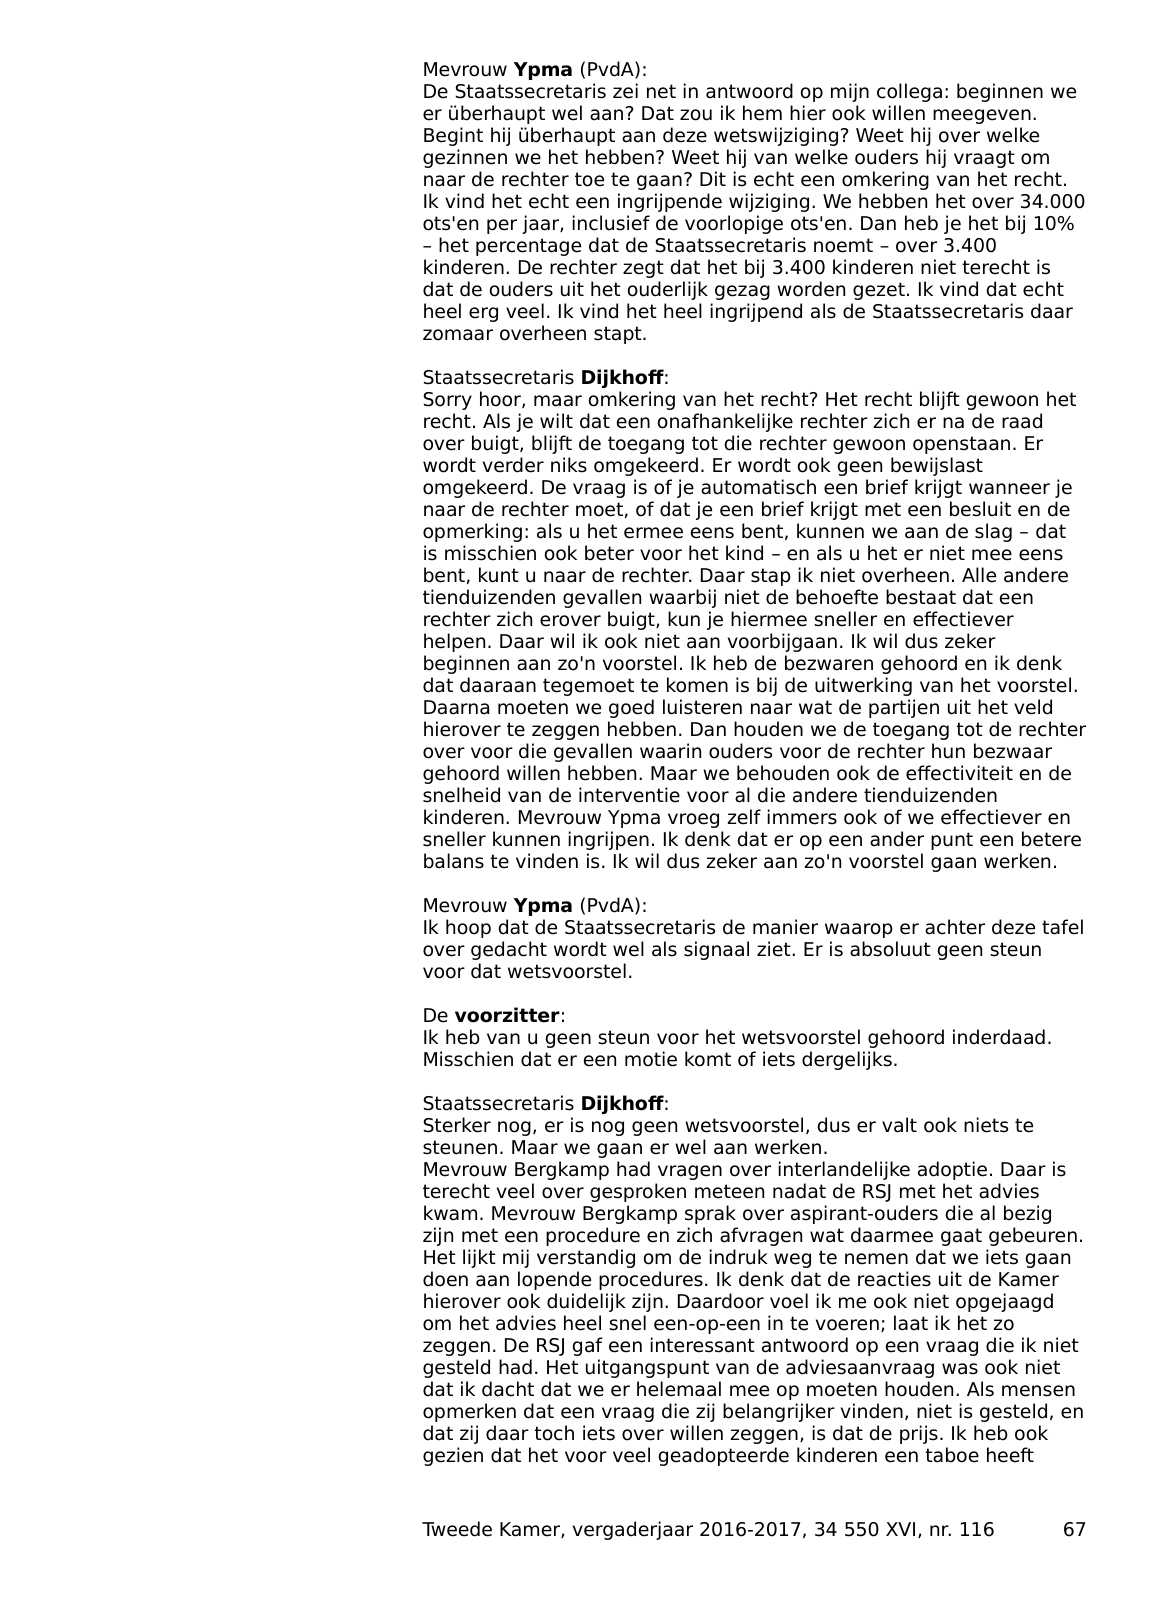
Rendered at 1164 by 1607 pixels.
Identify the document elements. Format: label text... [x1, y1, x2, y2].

text Sorry hoor, maar omkering van het recht? Het recht blijft gewoon het recht. Als je wilt dat een onafhankelijke rechter zich er na de raad over buigt, blijft de toegang tot die rechter gewoon openstaan. Er wordt verder niks omgekeerd. Er wordt ook geen bewijslast omgekeerd. De vraag is of je automatisch een brief krijgt wanneer je naar de rechter moet, of dat je een brief krijgt met een besluit en de opmerking: als u het ermee eens bent, kunnen we aan de slag – dat is misschien ook beter voor het kind – en als u het er niet mee eens bent, kunt u naar de rechter. Daar stap ik niet overheen. Alle andere tienduizenden gevallen waarbij niet de behoefte bestaat dat een rechter zich erover buigt, kun je hiermee sneller en effectiever helpen. Daar wil ik ook niet aan voorbijgaan. Ik wil dus zeker beginnen aan zo'n voorstel. Ik heb de bezwaren gehoord en ik denk dat daaraan tegemoet te komen is bij de uitwerking van het voorstel. Daarna moeten we goed luisteren naar wat de partijen uit het veld hierover te zeggen hebben. Dan houden we de toegang tot de rechter over voor die gevallen waarin ouders voor de rechter hun bezwaar gehoord willen hebben. Maar we behouden ook de effectiviteit en de snelheid van de interventie voor al die andere tienduizenden kinderen. Mevrouw Ypma vroeg zelf immers ook of we effectiever en sneller kunnen ingrijpen. Ik denk dat er op een ander punt een betere balans te vinden is. Ik wil dus zeker aan zo'n voorstel gaan werken. [422, 389, 1087, 872]
text Mevrouw Ypma (PvdA): [422, 59, 1087, 81]
text Mevrouw Ypma (PvdA): [422, 895, 1087, 917]
text Staatssecretaris Dijkhoff: [422, 367, 1087, 389]
text Ik heb van u geen steun voor het wetsvoorstel gehoord inderdaad. Misschien dat er een motie komt of iets dergelijks. [422, 1027, 1087, 1071]
text Mevrouw Bergkamp had vragen over interlandelijke adoptie. Daar is terecht veel over gesproken meteen nadat de RSJ met het advies kwam. Mevrouw Bergkamp sprak over aspirant-ouders die al bezig zijn met een procedure en zich afvragen wat daarmee gaat gebeuren. Het lijkt mij verstandig om de indruk weg te nemen dat we iets gaan doen aan lopende procedures. Ik denk dat de reacties uit de Kamer hierover ook duidelijk zijn. Daardoor voel ik me ook niet opgejaagd om het advies heel snel een-op-een in te voeren; laat ik het zo zeggen. De RSJ gaf een interessant antwoord op een vraag die ik niet gesteld had. Het uitgangspunt van de adviesaanvraag was ook niet dat ik dacht dat we er helemaal mee op moeten houden. Als mensen opmerken dat een vraag die zij belangrijker vinden, niet is gesteld, en dat zij daar toch iets over willen zeggen, is dat de prijs. Ik heb ook gezien dat het voor veel geadopteerde kinderen een taboe heeft [422, 1159, 1087, 1467]
text Staatssecretaris Dijkhoff: [422, 1093, 1087, 1115]
text De Staatssecretaris zei net in antwoord op mijn collega: beginnen we er überhaupt wel aan? Dat zou ik hem hier ook willen meegeven. Begint hij überhaupt aan deze wetswijziging? Weet hij over welke gezinnen we het hebben? Weet hij van welke ouders hij vraagt om naar de rechter toe te gaan? Dit is echt een omkering van het recht. Ik vind het echt een ingrijpende wijziging. We hebben het over 34.000 ots'en per jaar, inclusief de voorlopige ots'en. Dan heb je het bij 10% – het percentage dat de Staatssecretaris noemt – over 3.400 kinderen. De rechter zegt dat het bij 3.400 kinderen niet terecht is dat de ouders uit het ouderlijk gezag worden gezet. Ik vind dat echt heel erg veel. Ik vind het heel ingrijpend als de Staatssecretaris daar zomaar overheen stapt. [422, 81, 1087, 345]
text Sterker nog, er is nog geen wetsvoorstel, dus er valt ook niets te steunen. Maar we gaan er wel aan werken. [422, 1115, 1087, 1159]
text Ik hoop dat de Staatssecretaris de manier waarop er achter deze tafel over gedacht wordt wel als signaal ziet. Er is absoluut geen steun voor dat wetsvoorstel. [422, 917, 1087, 983]
text De voorzitter: [422, 1005, 1087, 1027]
